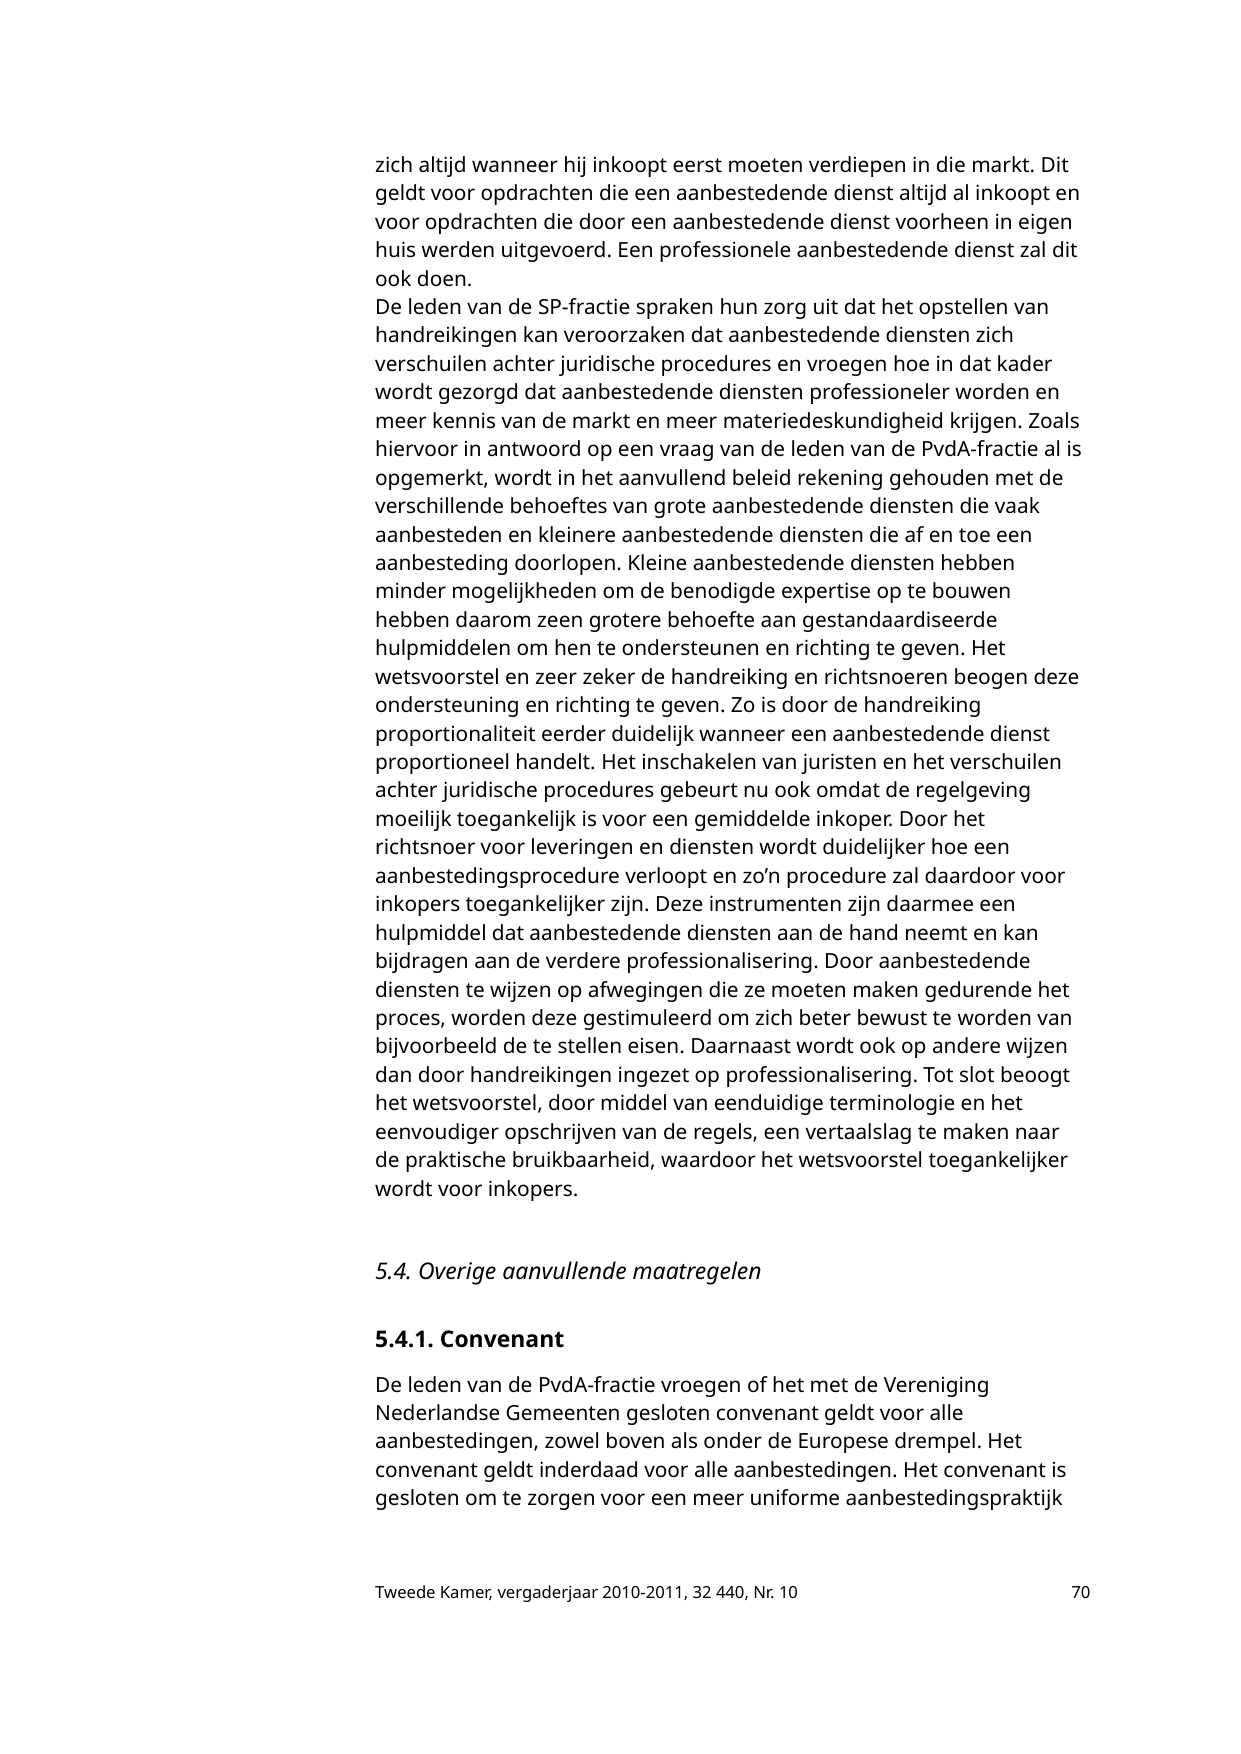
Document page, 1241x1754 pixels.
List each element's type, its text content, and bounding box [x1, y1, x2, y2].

text De leden van de SP-fractie spraken hun zorg uit dat het opstellen van handreikingen kan veroorzaken dat aanbestedende diensten zich verschuilen achter juridische procedures en vroegen hoe in dat kader wordt gezorgd dat aanbestedende diensten professioneler worden en meer kennis van de markt en meer materiedeskundigheid krijgen. Zoals hiervoor in antwoord op een vraag van de leden van de PvdA-fractie al is opgemerkt, wordt in het aanvullend beleid rekening gehouden met de verschillende behoeftes van grote aanbestedende diensten die vaak aanbesteden en kleinere aanbestedende diensten die af en toe een aanbesteding doorlopen. Kleine aanbestedende diensten hebben minder mogelijkheden om de benodigde expertise op te bouwen hebben daarom zeen grotere behoefte aan gestandaardiseerde hulpmiddelen om hen te ondersteunen en richting te geven. Het wetsvoorstel en zeer zeker de handreiking en richtsnoeren beogen deze ondersteuning en richting te geven. Zo is door de handreiking proportionaliteit eerder duidelijk wanneer een aanbestedende dienst proportioneel handelt. Het inschakelen van juristen en het verschuilen achter juridische procedures gebeurt nu ook omdat de regelgeving moeilijk toegankelijk is voor een gemiddelde inkoper. Door het richtsnoer voor leveringen en diensten wordt duidelijker hoe een aanbestedingsprocedure verloopt en zo’n procedure zal daardoor voor inkopers toegankelijker zijn. Deze instrumenten zijn daarmee een hulpmiddel dat aanbestedende diensten aan de hand neemt en kan bijdragen aan de verdere professionalisering. Door aanbestedende diensten te wijzen op afwegingen die ze moeten maken gedurende het proces, worden deze gestimuleerd om zich beter bewust te worden van bijvoorbeeld de te stellen eisen. Daarnaast wordt ook op andere wijzen dan door handreikingen ingezet op professionalisering. Tot slot beoogt het wetsvoorstel, door middel van eenduidige terminologie en het eenvoudiger opschrijven van de regels, een vertaalslag te maken naar de praktische bruikbaarheid, waardoor het wetsvoorstel toegankelijker wordt voor inkopers. [375, 292, 1090, 1202]
subtitle 5.4.1. Convenant [375, 1323, 1090, 1355]
subtitle 5.4. Overige aanvullende maatregelen [375, 1255, 1090, 1286]
text zich altijd wanneer hij inkoopt eerst moeten verdiepen in die markt. Dit geldt voor opdrachten die een aanbestedende dienst altijd al inkoopt en voor opdrachten die door een aanbestedende dienst voorheen in eigen huis werden uitgevoerd. Een professionele aanbestedende dienst zal dit ook doen. [375, 150, 1090, 292]
text De leden van de PvdA-fractie vroegen of het met de Vereniging Nederlandse Gemeenten gesloten convenant geldt voor alle aanbestedingen, zowel boven als onder de Europese drempel. Het convenant geldt inderdaad voor alle aanbestedingen. Het convenant is gesloten om te zorgen voor een meer uniforme aanbestedingspraktijk [375, 1370, 1090, 1512]
